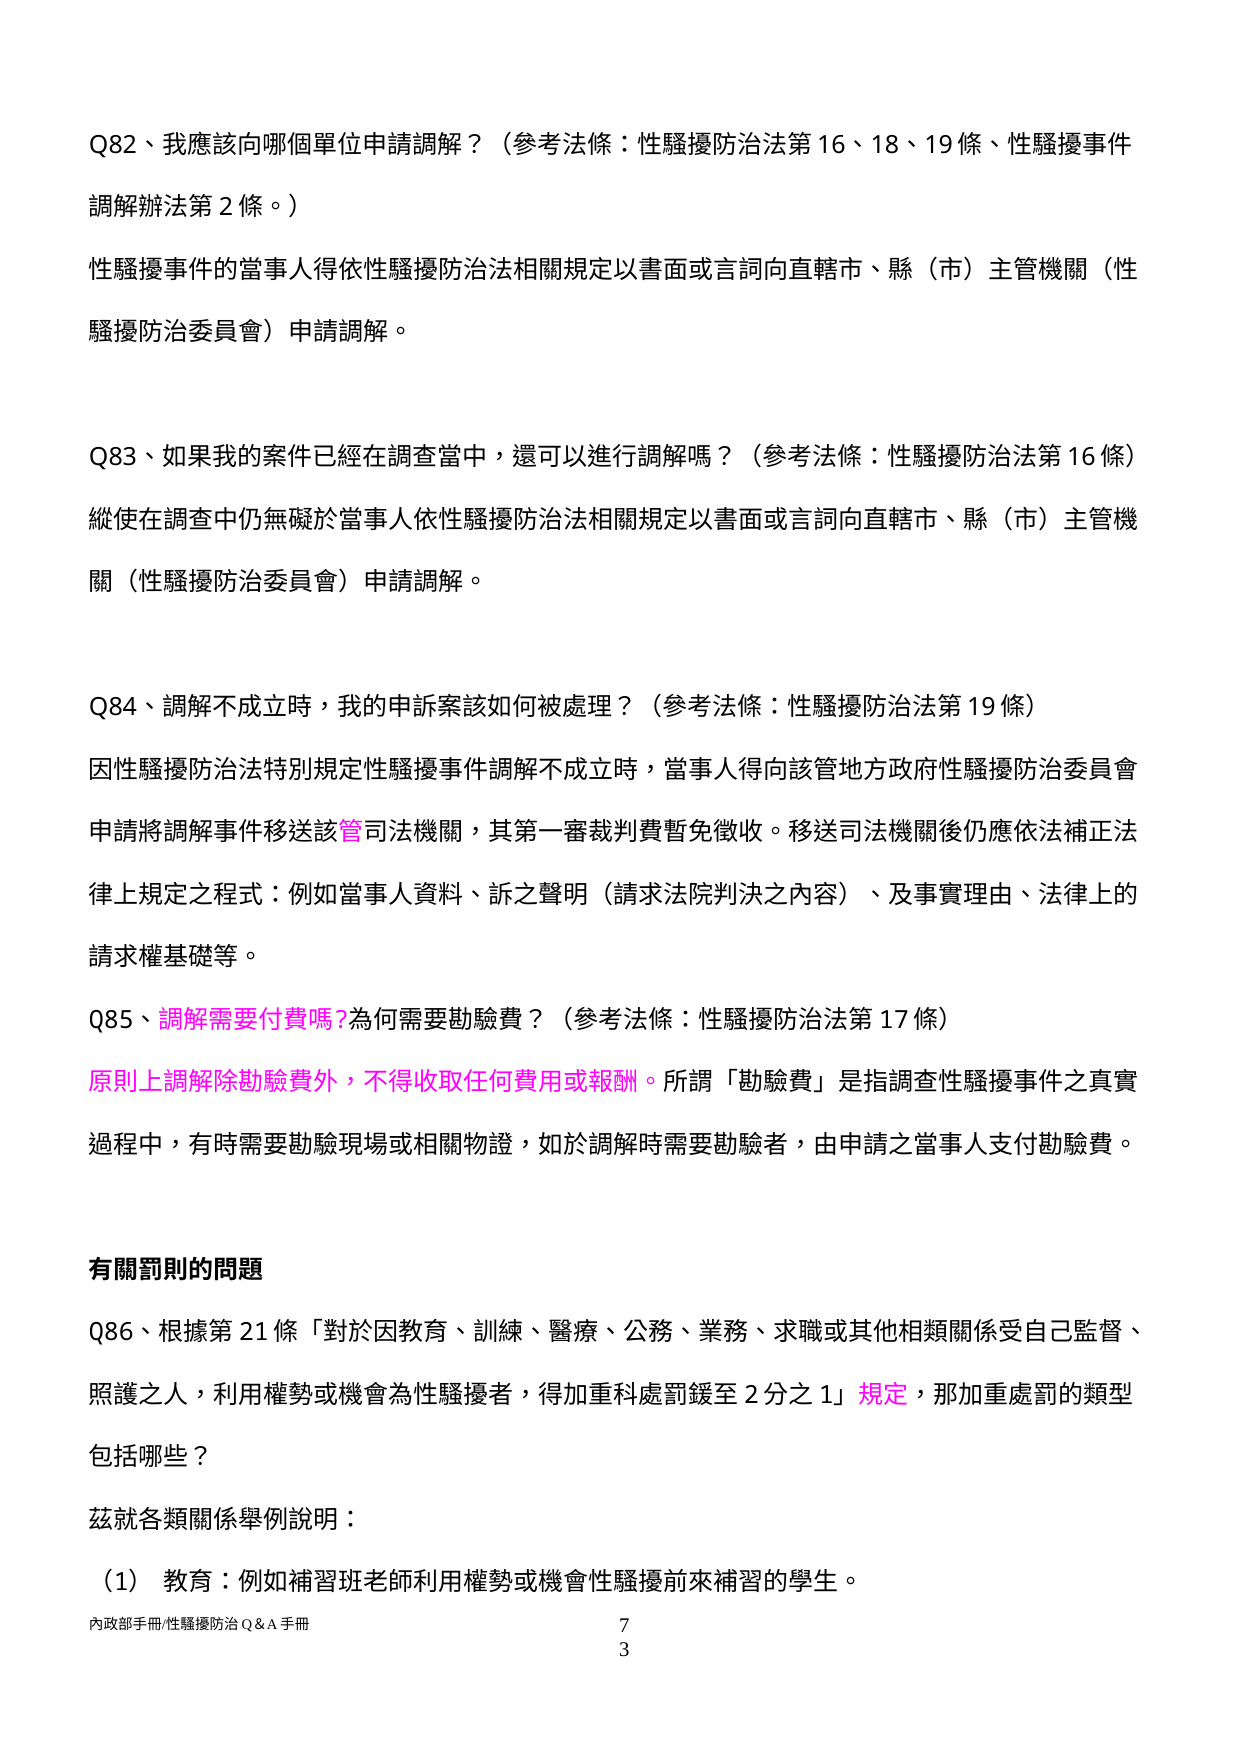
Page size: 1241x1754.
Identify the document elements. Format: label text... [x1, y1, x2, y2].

text 有關罰則的問題 [89, 1226, 1152, 1288]
text 性騷擾事件的當事人得依性騷擾防治法相關規定以書面或言詞向直轄市、縣（市）主管機關（性騷擾防治委員會）申請調解。 [89, 226, 1152, 351]
text 茲就各類關係舉例說明： [89, 1476, 1152, 1538]
text Q83、如果我的案件已經在調查當中，還可以進行調解嗎？（參考法條：性騷擾防治法第16條） [89, 413, 1152, 476]
text 因性騷擾防治法特別規定性騷擾事件調解不成立時，當事人得向該管地方政府性騷擾防治委員會申請將調解事件移送該管司法機關，其第一審裁判費暫免徵收。移送司法機關後仍應依法補正法律上規定之程式：例如當事人資料、訴之聲明（請求法院判決之內容）、及事實理由、法律上的請求權基礎等。 [89, 726, 1152, 976]
text Q84、調解不成立時，我的申訴案該如何被處理？（參考法條：性騷擾防治法第19條） [89, 663, 1152, 726]
text Q82、我應該向哪個單位申請調解？（參考法條：性騷擾防治法第16、18、19條、性騷擾事件調解辦法第2條。） [89, 101, 1152, 226]
text Q86、根據第21條「對於因教育、訓練、醫療、公務、業務、求職或其他相類關係受自己監督、照護之人，利用權勢或機會為性騷擾者，得加重科處罰鍰至2分之1」規定，那加重處罰的類型包括哪些？ [89, 1288, 1152, 1476]
text 縱使在調查中仍無礙於當事人依性騷擾防治法相關規定以書面或言詞向直轄市、縣（市）主管機關（性騷擾防治委員會）申請調解。 [89, 476, 1152, 601]
text 原則上調解除勘驗費外，不得收取任何費用或報酬。所謂「勘驗費」是指調查性騷擾事件之真實過程中，有時需要勘驗現場或相關物證，如於調解時需要勘驗者，由申請之當事人支付勘驗費。 [89, 1038, 1152, 1163]
list 教育：例如補習班老師利用權勢或機會性騷擾前來補習的學生。 [89, 1538, 1152, 1601]
text Q85、調解需要付費嗎?為何需要勘驗費？（參考法條：性騷擾防治法第17條） [89, 976, 1152, 1038]
